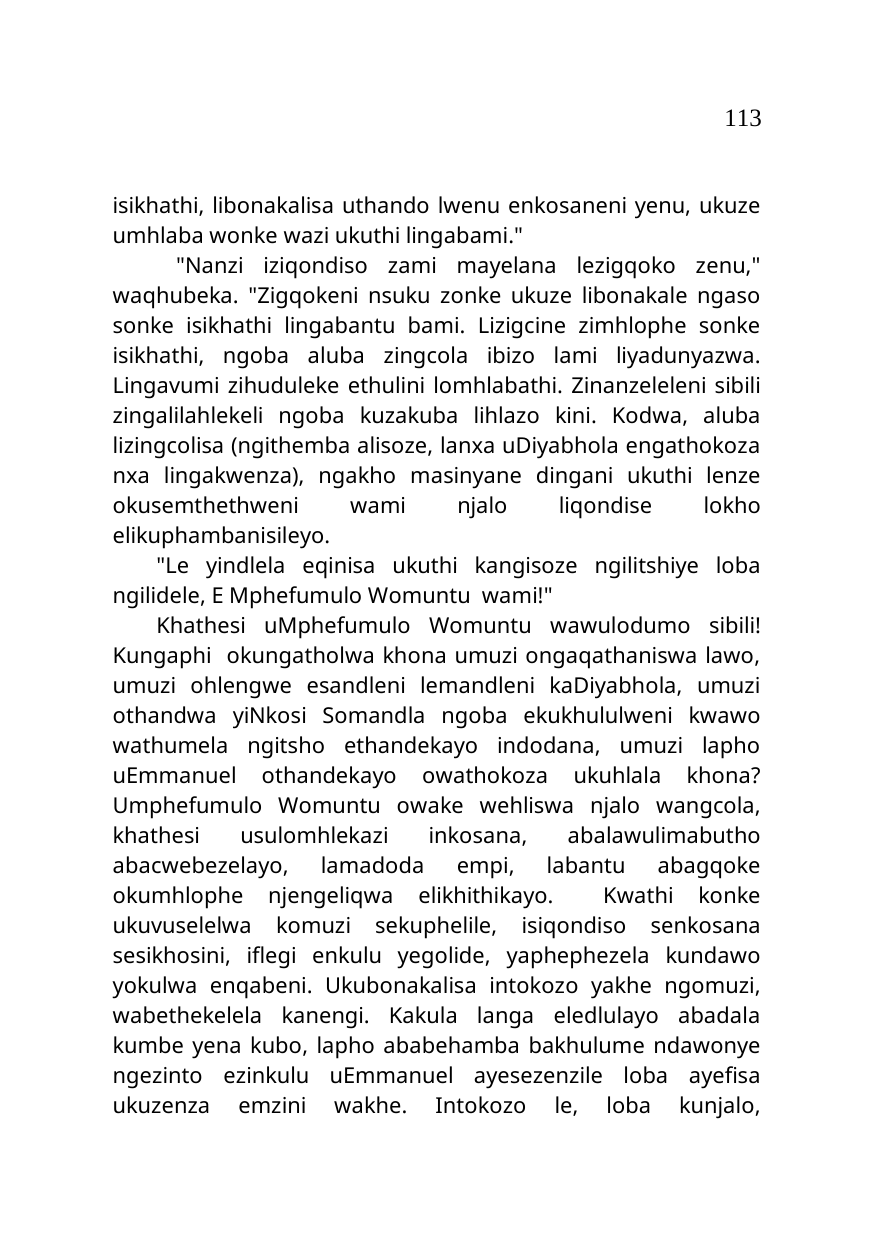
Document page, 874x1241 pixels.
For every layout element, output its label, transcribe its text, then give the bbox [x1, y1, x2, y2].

text Khathesi uMphefumulo Womuntu wawulodumo sibili! Kungaphi okungatholwa khona umuzi ongaqathaniswa lawo, umuzi ohlengwe esandleni lemandleni kaDiyabhola, umuzi othandwa yiNkosi Somandla ngoba ekukhululweni kwawo wathumela ngitsho ethandekayo indodana, umuzi lapho uEmmanuel othandekayo owathokoza ukuhlala khona? Umphefumulo Womuntu owake wehliswa njalo wangcola, khathesi usulomhlekazi inkosana, abalawulimabutho abacwebezelayo, lamadoda empi, labantu abagqoke okumhlophe njengeliqwa elikhithikayo. Kwathi konke ukuvuselelwa komuzi sekuphelile, isiqondiso senkosana sesikhosini, iflegi enkulu yegolide, yaphephezela kundawo yokulwa enqabeni. Ukubonakalisa intokozo yakhe ngomuzi, wabethekelela kanengi. Kakula langa eledlulayo abadala kumbe yena kubo, lapho ababehamba bakhulume ndawonye ngezinto ezinkulu uEmmanuel ayesezenzile loba ayefisa ukuzenza emzini wakhe. Intokozo le, loba kunjalo, [112, 609, 761, 1119]
text "Le yindlela eqinisa ukuthi kangisoze ngilitshiye loba ngilidele, E Mphefumulo Womuntu wami!" [112, 549, 761, 609]
text isikhathi, libonakalisa uthando lwenu enkosaneni yenu, ukuze umhlaba wonke wazi ukuthi lingabami." [112, 189, 761, 249]
text "Nanzi iziqondiso zami mayelana lezigqoko zenu," waqhubeka. "Zigqokeni nsuku zonke ukuze libonakale ngaso sonke isikhathi lingabantu bami. Lizigcine zimhlophe sonke isikhathi, ngoba aluba zingcola ibizo lami liyadunyazwa. Lingavumi zihuduleke ethulini lomhlabathi. Zinanzeleleni sibili zingalilahlekeli ngoba kuzakuba lihlazo kini. Kodwa, aluba lizingcolisa (ngithemba alisoze, lanxa uDiyabhola engathokoza nxa lingakwenza), ngakho masinyane dingani ukuthi lenze okusemthethweni wami njalo liqondise lokho elikuphambanisileyo. [112, 249, 761, 549]
